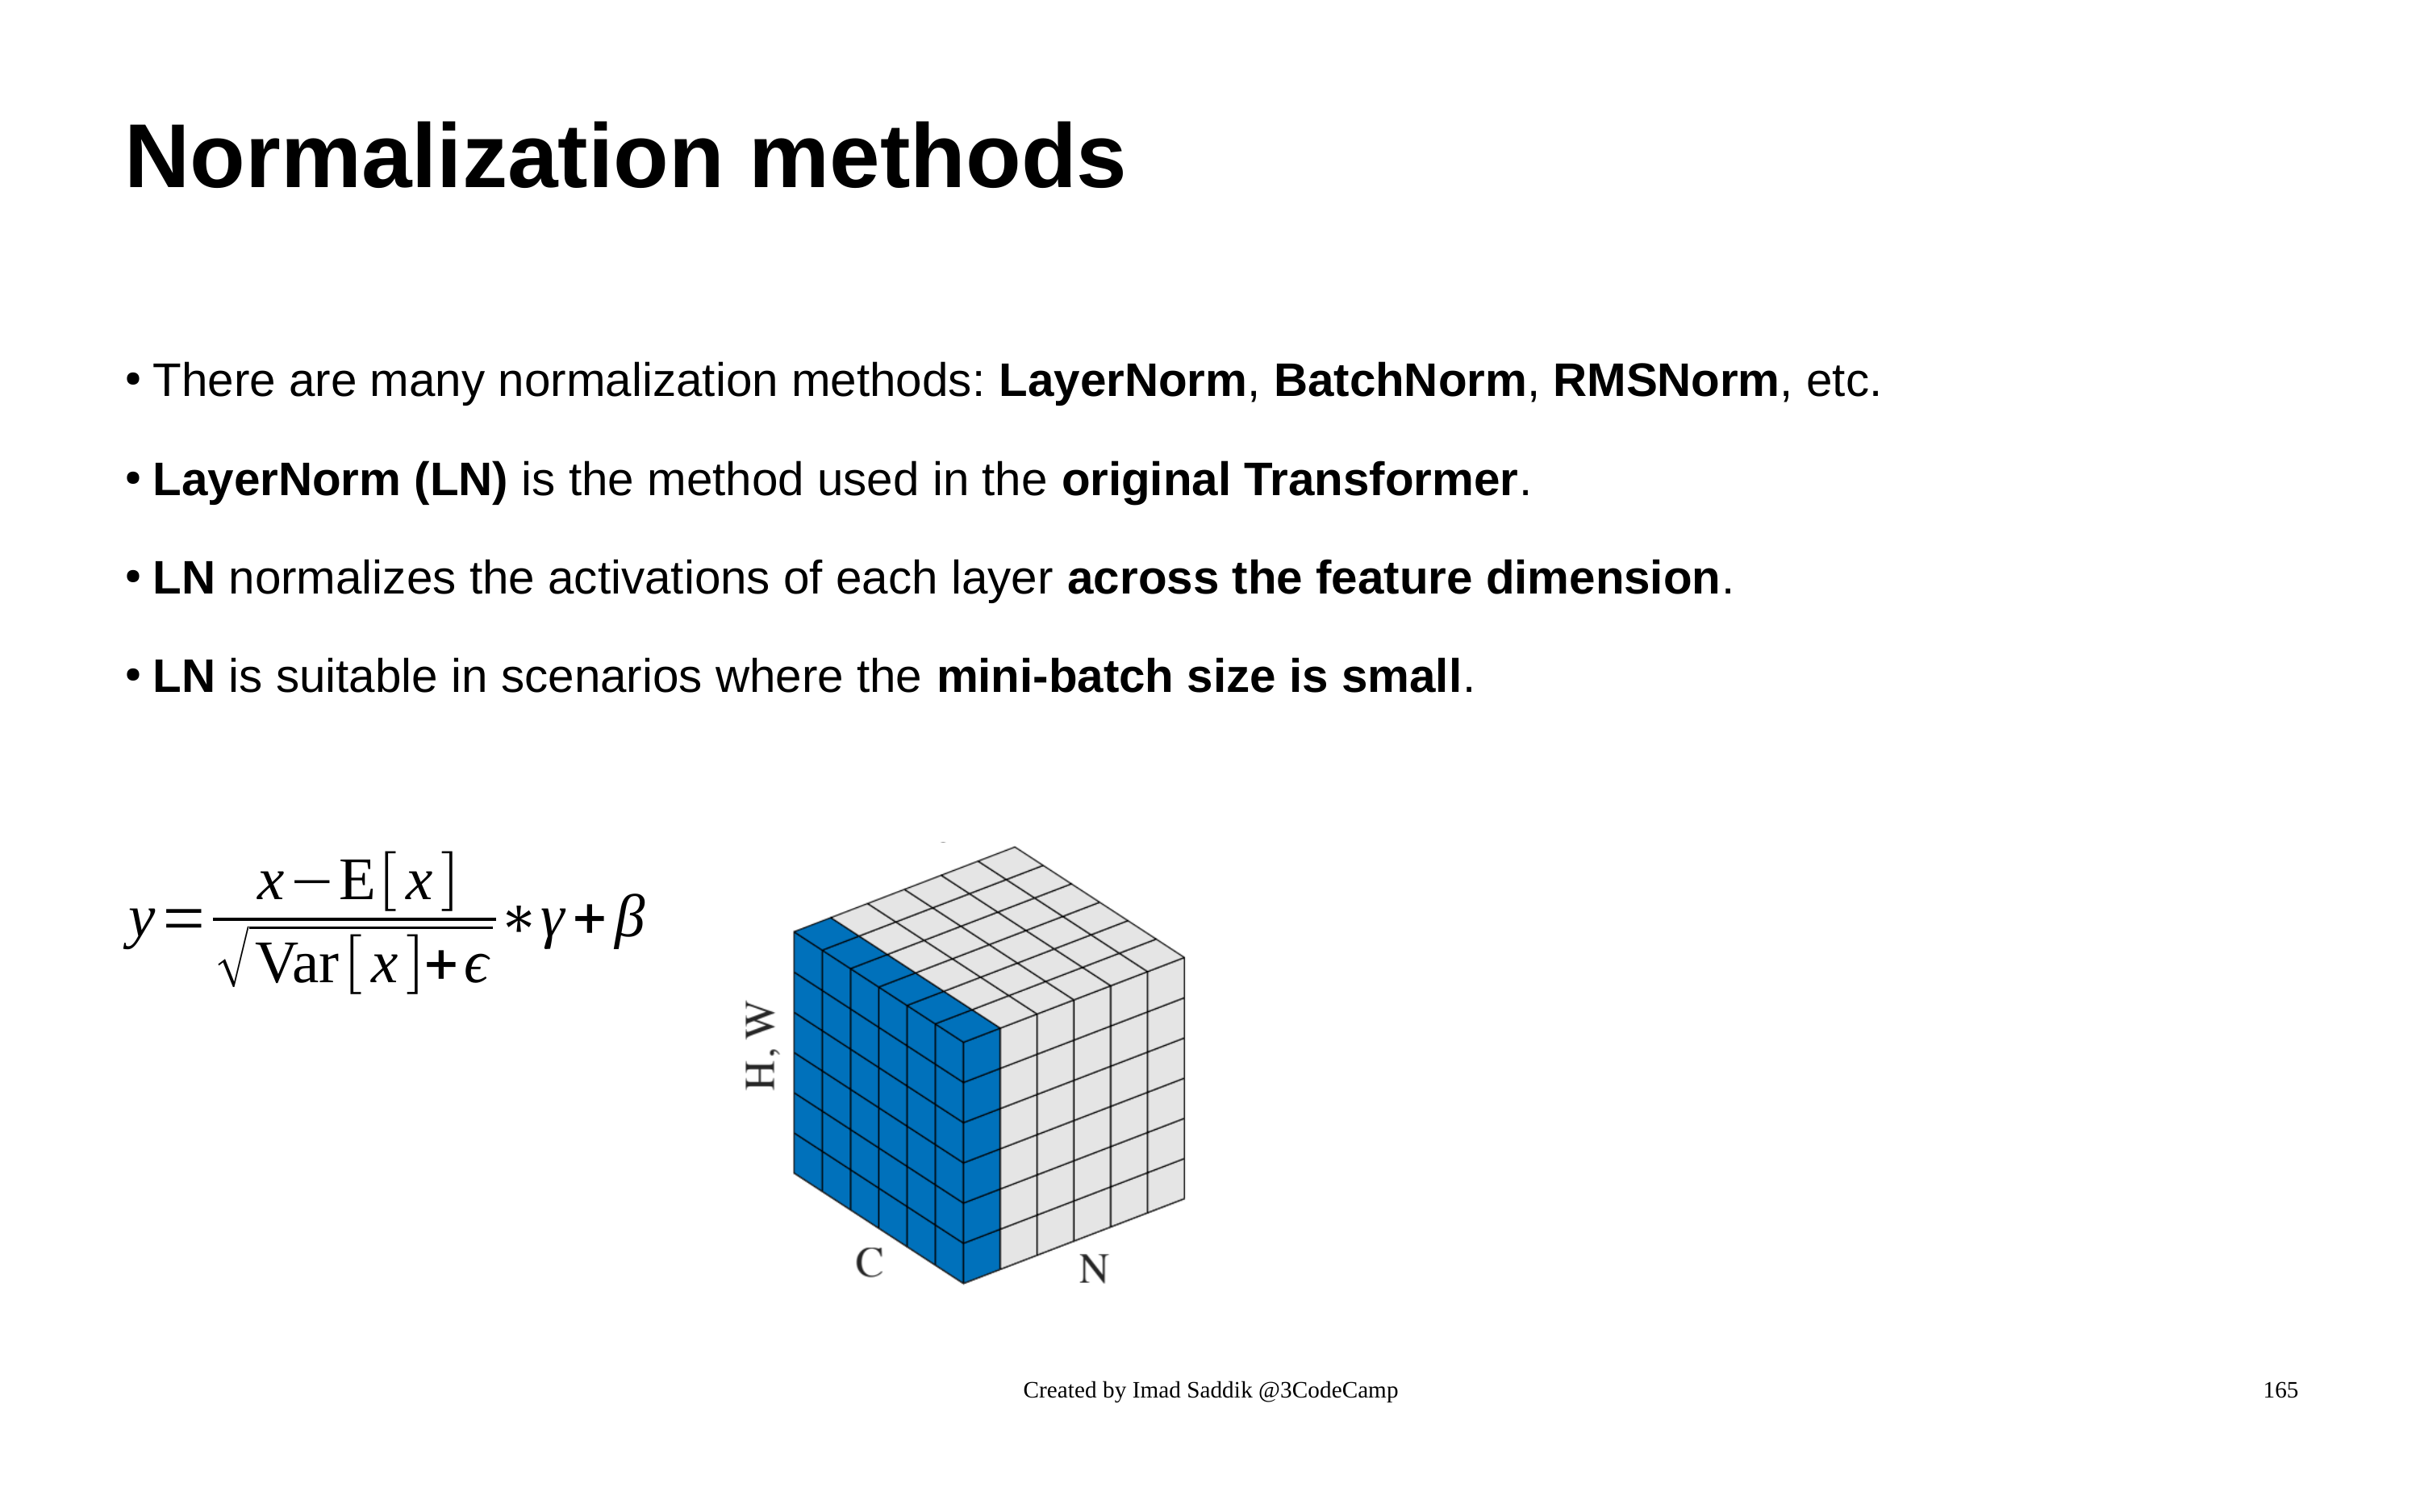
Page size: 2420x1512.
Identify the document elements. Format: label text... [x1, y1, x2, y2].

text_box Normalization methods [112, 61, 2179, 251]
picture [728, 842, 1212, 1331]
text_box There are many normalization methods: LayerNorm, BatchNorm, RMSNorm, etc. LayerNorm (LN) is the method used in the original Transformer. LN normalizes the activations of each layer across the feature dimension. LN is suitable in scenarios where the mini-batch size is small. [112, 322, 2300, 709]
chart [121, 845, 649, 998]
